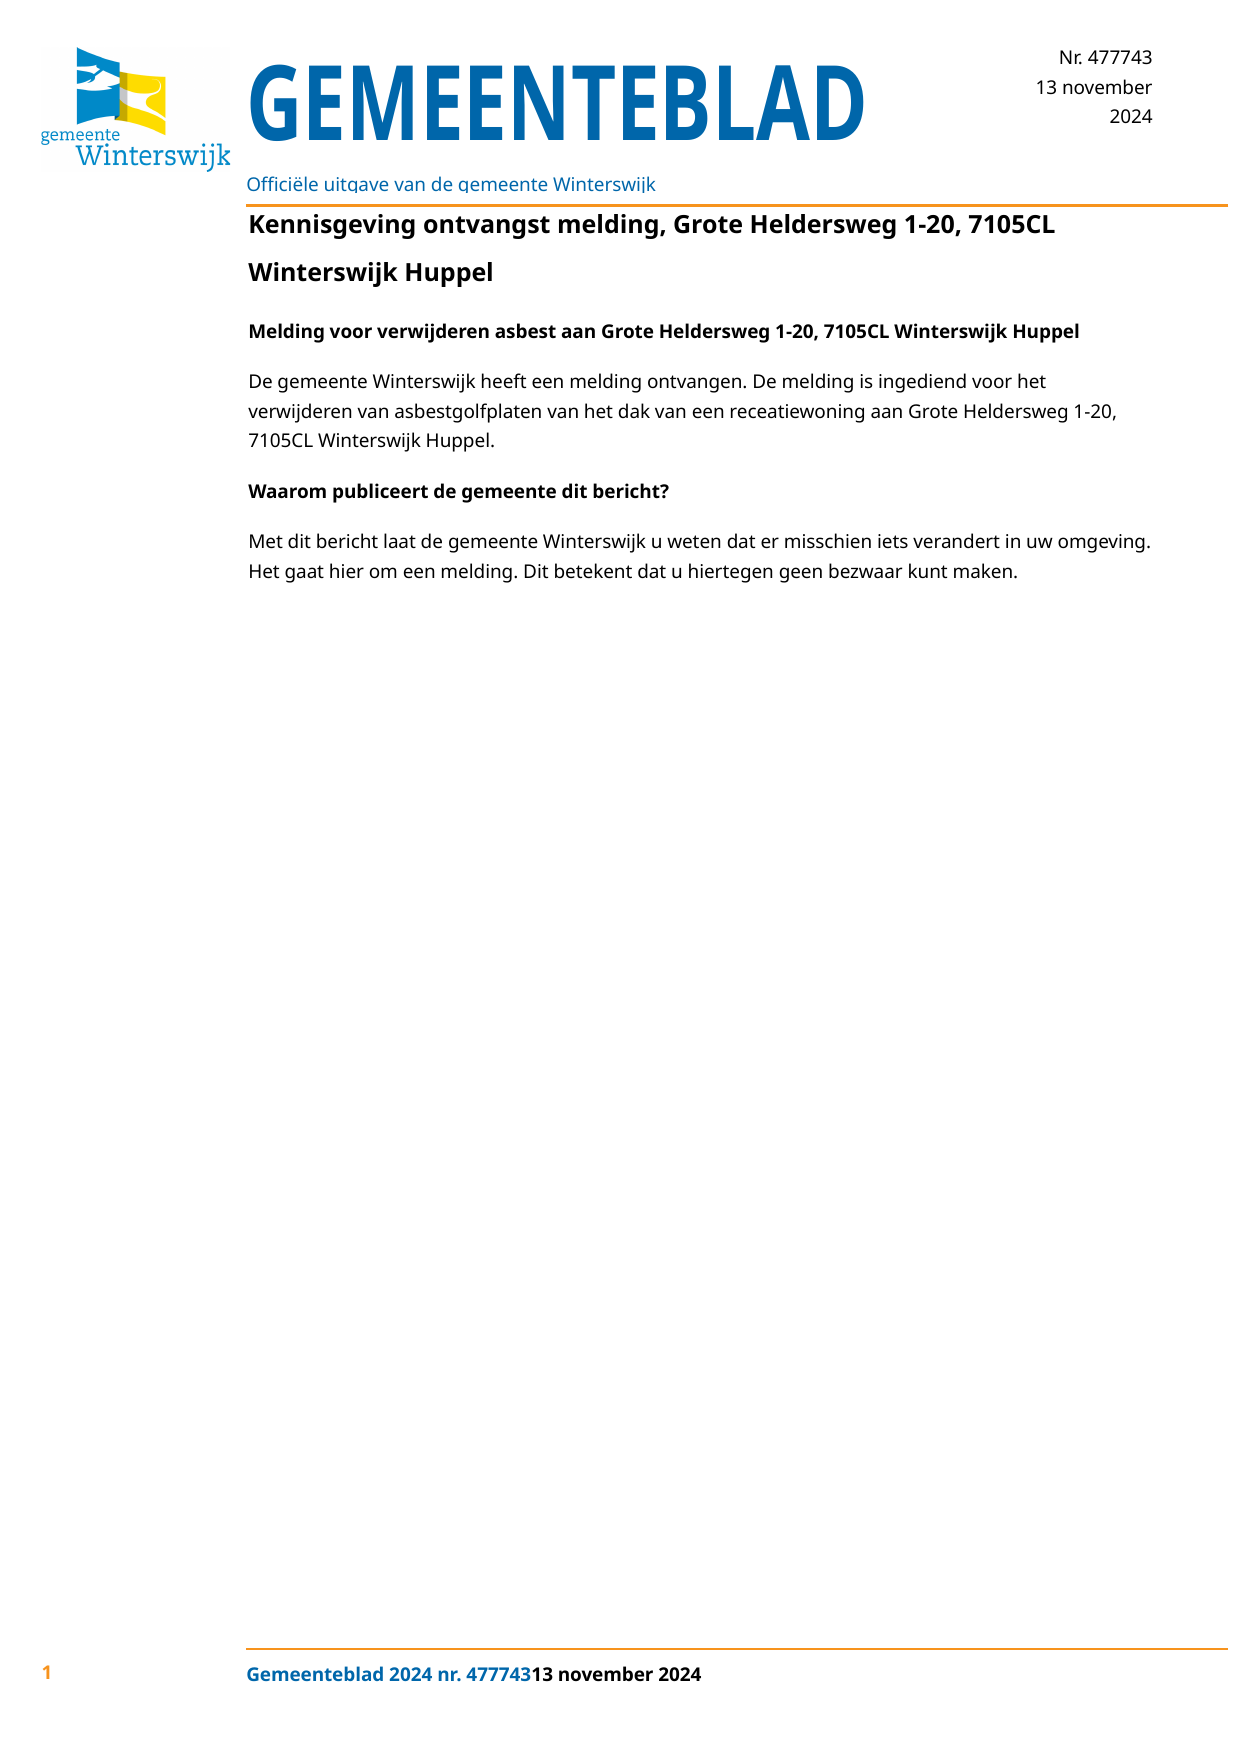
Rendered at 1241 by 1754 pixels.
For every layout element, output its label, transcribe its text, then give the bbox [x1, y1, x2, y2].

picture [225, 153, 231, 162]
text Melding voor verwijderen asbest aan Grote Heldersweg 1-20, 7105CL Winterswijk Huppel [248, 318, 1152, 344]
picture [41, 47, 231, 172]
text Met dit bericht laat de gemeente Winterswijk u weten dat er misschien iets verandert in uw omgeving. Het gaat hier om een melding. Dit betekent dat u hiertegen geen bezwaar kunt maken. [248, 528, 1152, 584]
text Kennisgeving ontvangst melding, Grote Heldersweg 1-20, 7105CL Winterswijk Huppel [248, 207, 1152, 288]
text Waarom publiceert de gemeente dit bericht? [248, 478, 1152, 504]
text De gemeente Winterswijk heeft een melding ontvangen. De melding is ingediend voor het verwijderen van asbestgolfplaten van het dak van een receatiewoning aan Grote Heldersweg 1-20, 7105CL Winterswijk Huppel. [248, 368, 1152, 453]
